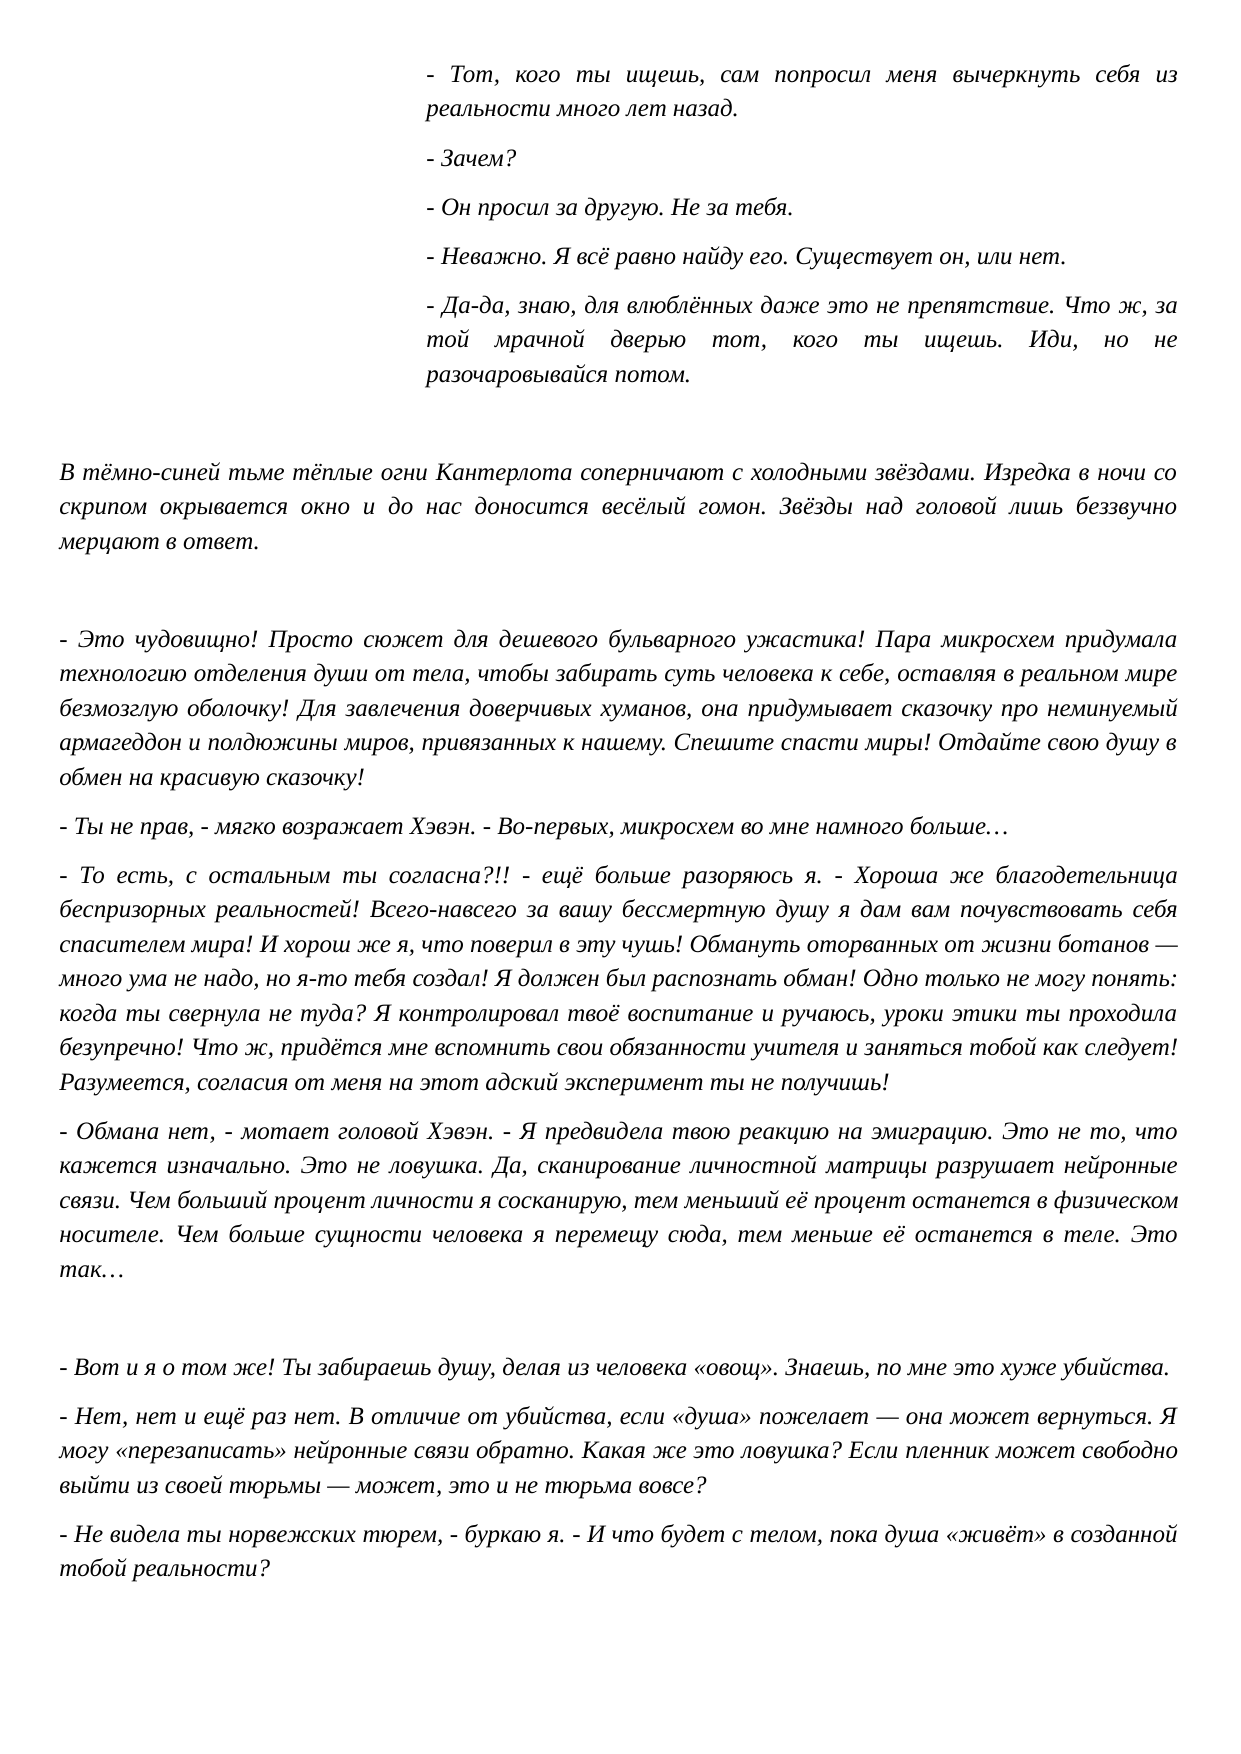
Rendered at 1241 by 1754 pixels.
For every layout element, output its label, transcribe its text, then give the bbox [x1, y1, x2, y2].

text - Зачем? [426, 143, 1181, 171]
text - Он просил за другую. Не за тебя. [426, 192, 1181, 220]
text - Нет, нет и ещё раз нет. В отличие от убийства, если «душа» пожелает — она может вернуться. Я могу «перезаписать» нейронные связи обратно. Какая же это ловушка? Если пленник может свободно выйти из своей тюрьмы — может, это и не тюрьма вовсе? [59, 1401, 1181, 1499]
text - Не видела ты норвежских тюрем, - буркаю я. - И что будет с телом, пока душа «живёт» в созданной тобой реальности? [59, 1519, 1181, 1582]
text - Обмана нет, - мотает головой Хэвэн. - Я предвидела твою реакцию на эмиграцию. Это не то, что кажется изначально. Это не ловушка. Да, сканирование личностной матрицы разрушает нейронные связи. Чем больший процент личности я сосканирую, тем меньший её процент останется в физическом носителе. Чем больше сущности человека я перемещу сюда, тем меньше её останется в теле. Это так… [59, 1116, 1181, 1283]
text - Ты не прав, - мягко возражает Хэвэн. - Во-первых, микросхем во мне намного больше… [59, 811, 1181, 840]
text - Тот, кого ты ищешь, сам попросил меня вычеркнуть себя из реальности много лет назад. [426, 59, 1181, 122]
text - То есть, с остальным ты согласна?!! - ещё больше разоряюсь я. - Хороша же благодетельница беспризорных реальностей! Всего-навсего за вашу бессмертную душу я дам вам почувствовать себя спасителем мира! И хорош же я, что поверил в эту чушь! Обмануть оторванных от жизни ботанов — много ума не надо, но я-то тебя создал! Я должен был распознать обман! Одно только не могу понять: когда ты свернула не туда? Я контролировал твоё воспитание и ручаюсь, уроки этики ты проходила безупречно! Что ж, придётся мне вспомнить свои обязанности учителя и заняться тобой как следует! Разумеется, согласия от меня на этот адский эксперимент ты не получишь! [59, 860, 1181, 1096]
text - Неважно. Я всё равно найду его. Существует он, или нет. [426, 241, 1181, 269]
text - Вот и я о том же! Ты забираешь душу, делая из человека «овощ». Знаешь, по мне это хуже убийства. [59, 1352, 1181, 1381]
text - Да-да, знаю, для влюблённых даже это не препятствие. Что ж, за той мрачной дверью тот, кого ты ищешь. Иди, но не разочаровывайся потом. [426, 290, 1181, 387]
text В тёмно-синей тьме тёплые огни Кантерлота соперничают с холодными звёздами. Изредка в ночи со скрипом окрывается окно и до нас доносится весёлый гомон. Звёзды над головой лишь беззвучно мерцают в ответ. [59, 457, 1181, 554]
text - Это чудовищно! Просто сюжет для дешевого бульварного ужастика! Пара микросхем придумала технологию отделения души от тела, чтобы забирать суть человека к себе, оставляя в реальном мире безмозглую оболочку! Для завлечения доверчивых хуманов, она придумывает сказочку про неминуемый армагеддон и полдюжины миров, привязанных к нашему. Спешите спасти миры! Отдайте свою душу в обмен на красивую сказочку! [59, 624, 1181, 791]
